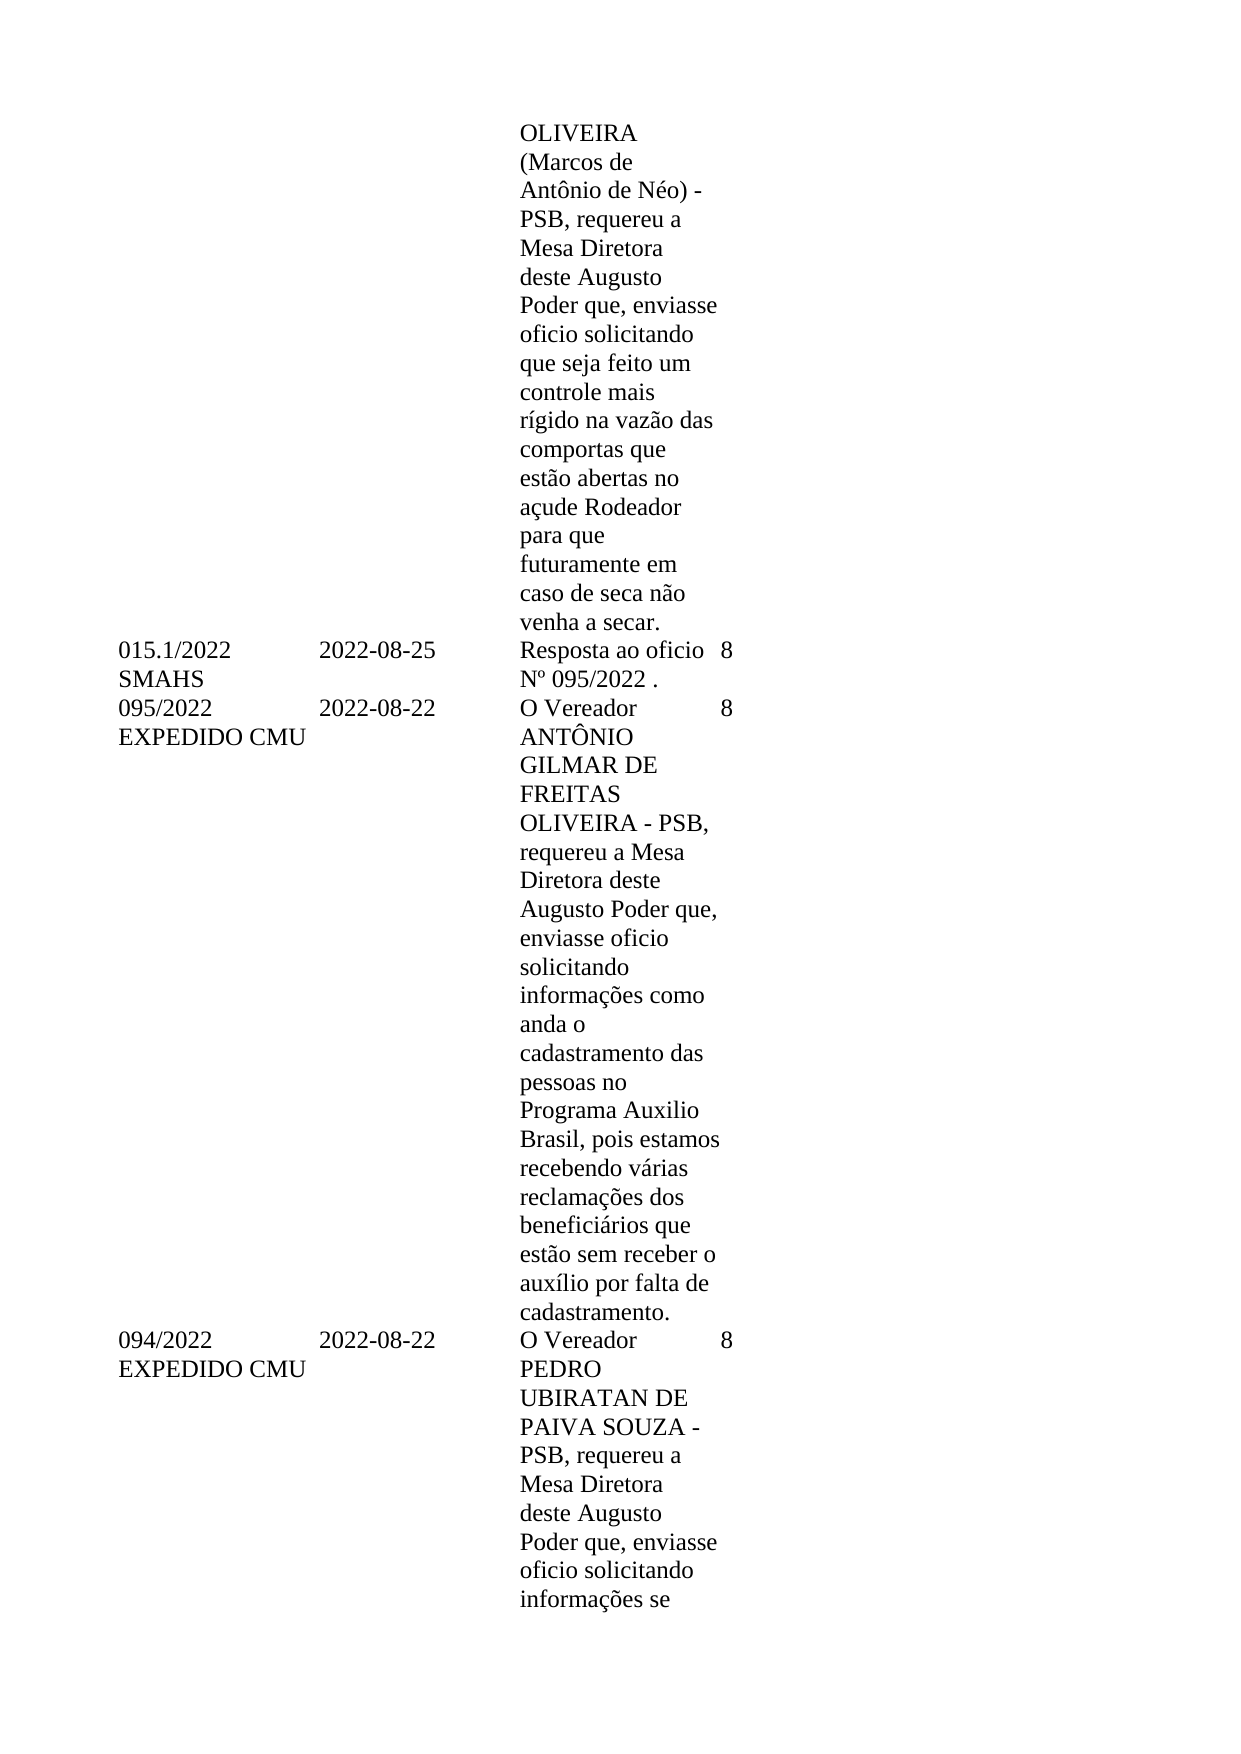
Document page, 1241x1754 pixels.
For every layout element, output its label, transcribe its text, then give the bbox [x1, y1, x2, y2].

table_cell [921, 693, 1122, 1326]
table_cell 8 [720, 1326, 921, 1613]
table_cell 094/2022 EXPEDIDO CMU [118, 1326, 319, 1613]
table_cell 8 [720, 693, 921, 1326]
table_cell [319, 118, 519, 636]
table_cell O Vereador ANTÔNIO GILMAR DE FREITAS OLIVEIRA - PSB, requereu a Mesa Diretora deste Augusto Poder que, enviasse oficio solicitando informações como anda o cadastramento das pessoas no Programa Auxilio Brasil, pois estamos recebendo várias reclamações dos beneficiários que estão sem receber o auxílio por falta de cadastramento. [520, 693, 720, 1326]
table_cell [921, 118, 1122, 636]
table_cell 2022-08-25 [319, 636, 519, 693]
table_cell OLIVEIRA (Marcos de Antônio de Néo) - PSB, requereu a Mesa Diretora deste Augusto Poder que, enviasse oficio solicitando que seja feito um controle mais rígido na vazão das comportas que estão abertas no açude Rodeador para que futuramente em caso de seca não venha a secar. [520, 118, 720, 636]
table_cell [720, 118, 921, 636]
table_cell [118, 118, 319, 636]
table_cell 2022-08-22 [319, 1326, 519, 1613]
table_cell [921, 636, 1122, 693]
table_cell 015.1/2022 SMAHS [118, 636, 319, 693]
table_cell 095/2022 EXPEDIDO CMU [118, 693, 319, 1326]
table_cell 8 [720, 636, 921, 693]
table_cell O Vereador PEDRO UBIRATAN DE PAIVA SOUZA - PSB, requereu a Mesa Diretora deste Augusto Poder que, enviasse oficio solicitando informações se [520, 1326, 720, 1613]
table_cell Resposta ao oficio Nº 095/2022 . [520, 636, 720, 693]
table_cell 2022-08-22 [319, 693, 519, 1326]
table_cell [921, 1326, 1122, 1613]
